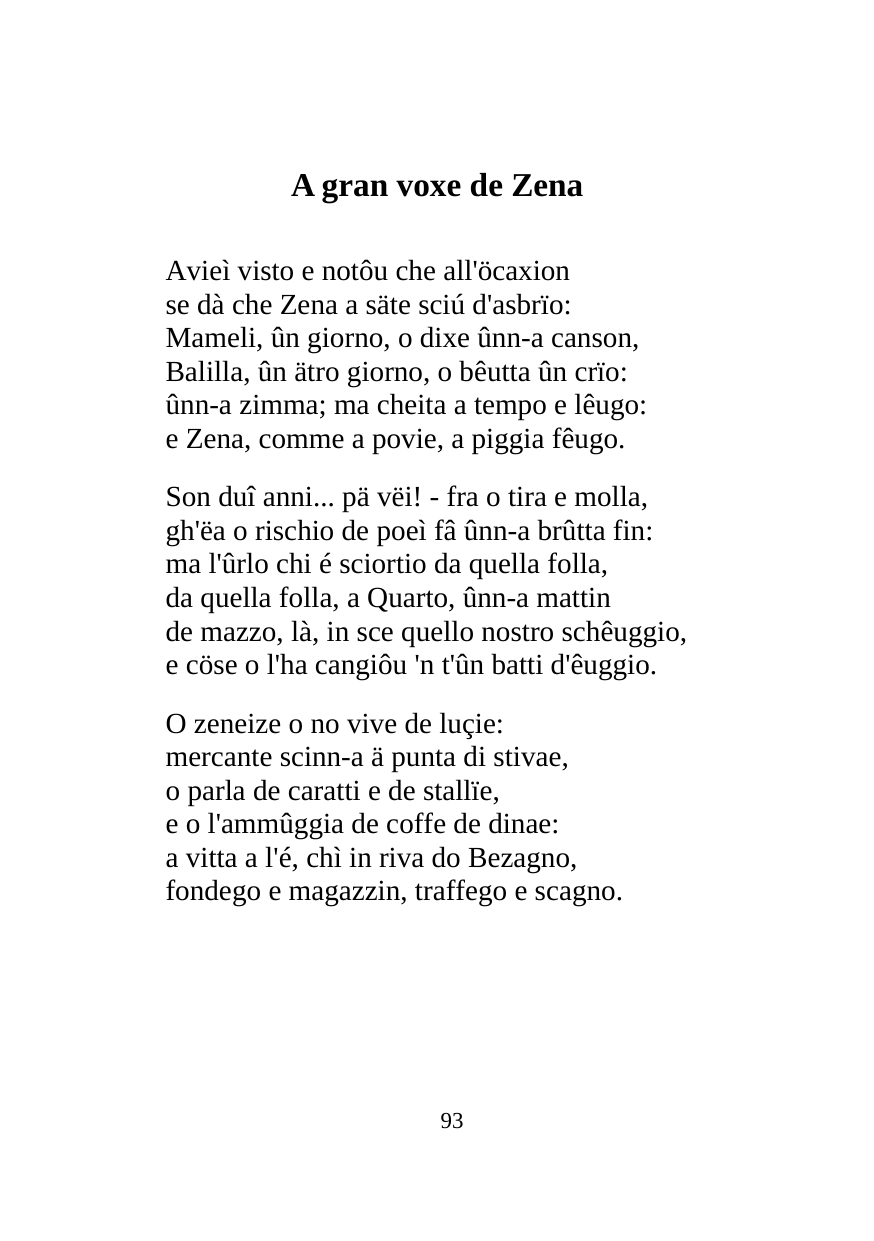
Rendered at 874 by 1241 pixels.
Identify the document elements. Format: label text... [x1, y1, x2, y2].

text Son duî anni... pä vëi! - fra o tira e molla, gh'ëa o rischio de poeì fâ ûnn-a brûtta fin: ma l'ûrlo chi é sciortio da quella folla, da quella folla, a Quarto, ûnn-a mattin de mazzo, là, in sce quello nostro schêuggio, e cöse o l'ha cangiôu 'n t'ûn batti d'êuggio. [165, 479, 768, 681]
subtitle A gran voxe de Zena [106, 165, 768, 203]
text Avieì visto e notôu che all'öcaxion se dà che Zena a säte sciú d'asbrïo: Mameli, ûn giorno, o dixe ûnn-a canson, Balilla, ûn ätro giorno, o bêutta ûn crïo: ûnn-a zimma; ma cheita a tempo e lêugo: e Zena, comme a povie, a piggia fêugo. [165, 253, 768, 454]
text O zeneize o no vive de luçie: mercante scinn-a ä punta di stivae, o parla de caratti e de stallïe, e o l'ammûggia de coffe de dinae: a vitta a l'é, chì in riva do Bezagno, fondego e magazzin, traffego e scagno. [165, 706, 768, 907]
